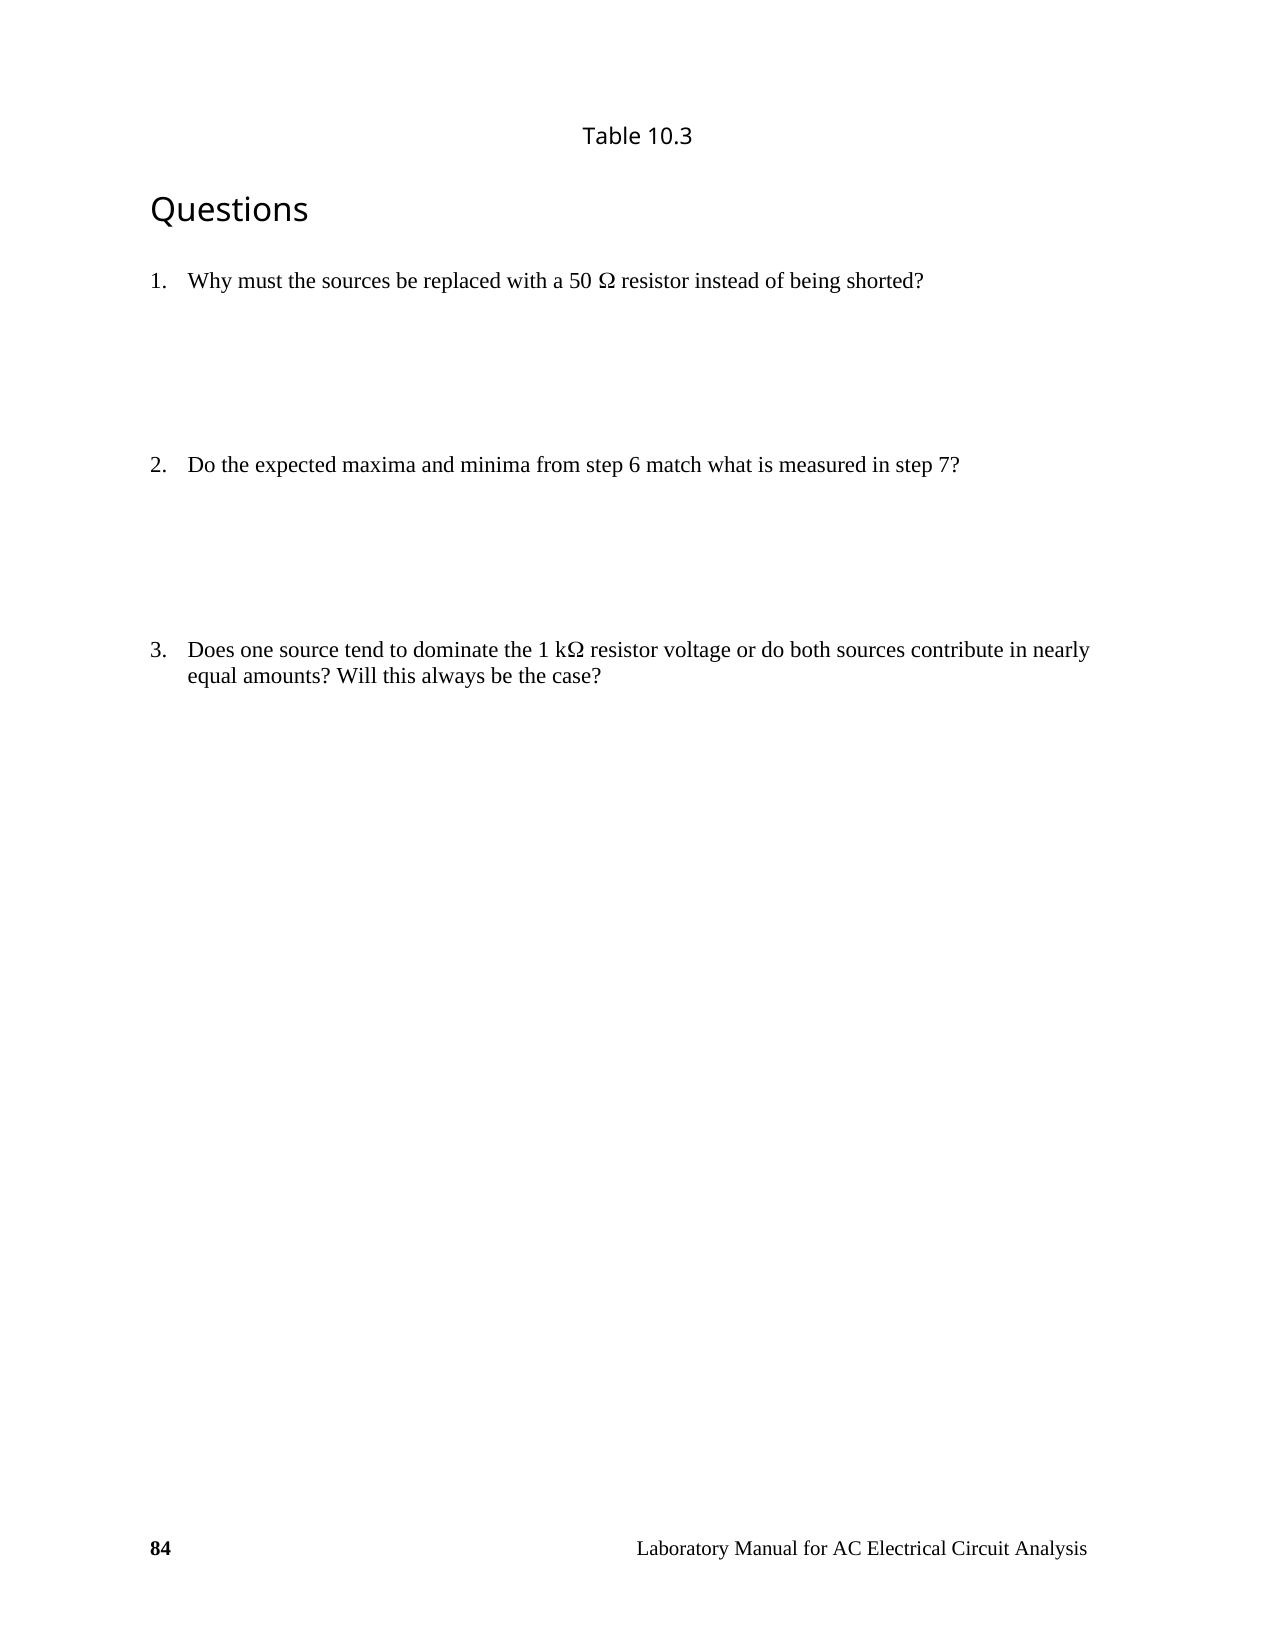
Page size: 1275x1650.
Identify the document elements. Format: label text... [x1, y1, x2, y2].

subtitle Questions [150, 186, 1125, 231]
list Why must the sources be replaced with a 50  resistor instead of being shorted? [150, 267, 1125, 293]
list Do the expected maxima and minima from step 6 match what is measured in step 7? [150, 451, 1125, 478]
subtitle Table 10.3 [150, 120, 1125, 151]
list Does one source tend to dominate the 1 k resistor voltage or do both sources contribute in nearly equal amounts? Will this always be the case? [150, 636, 1125, 688]
